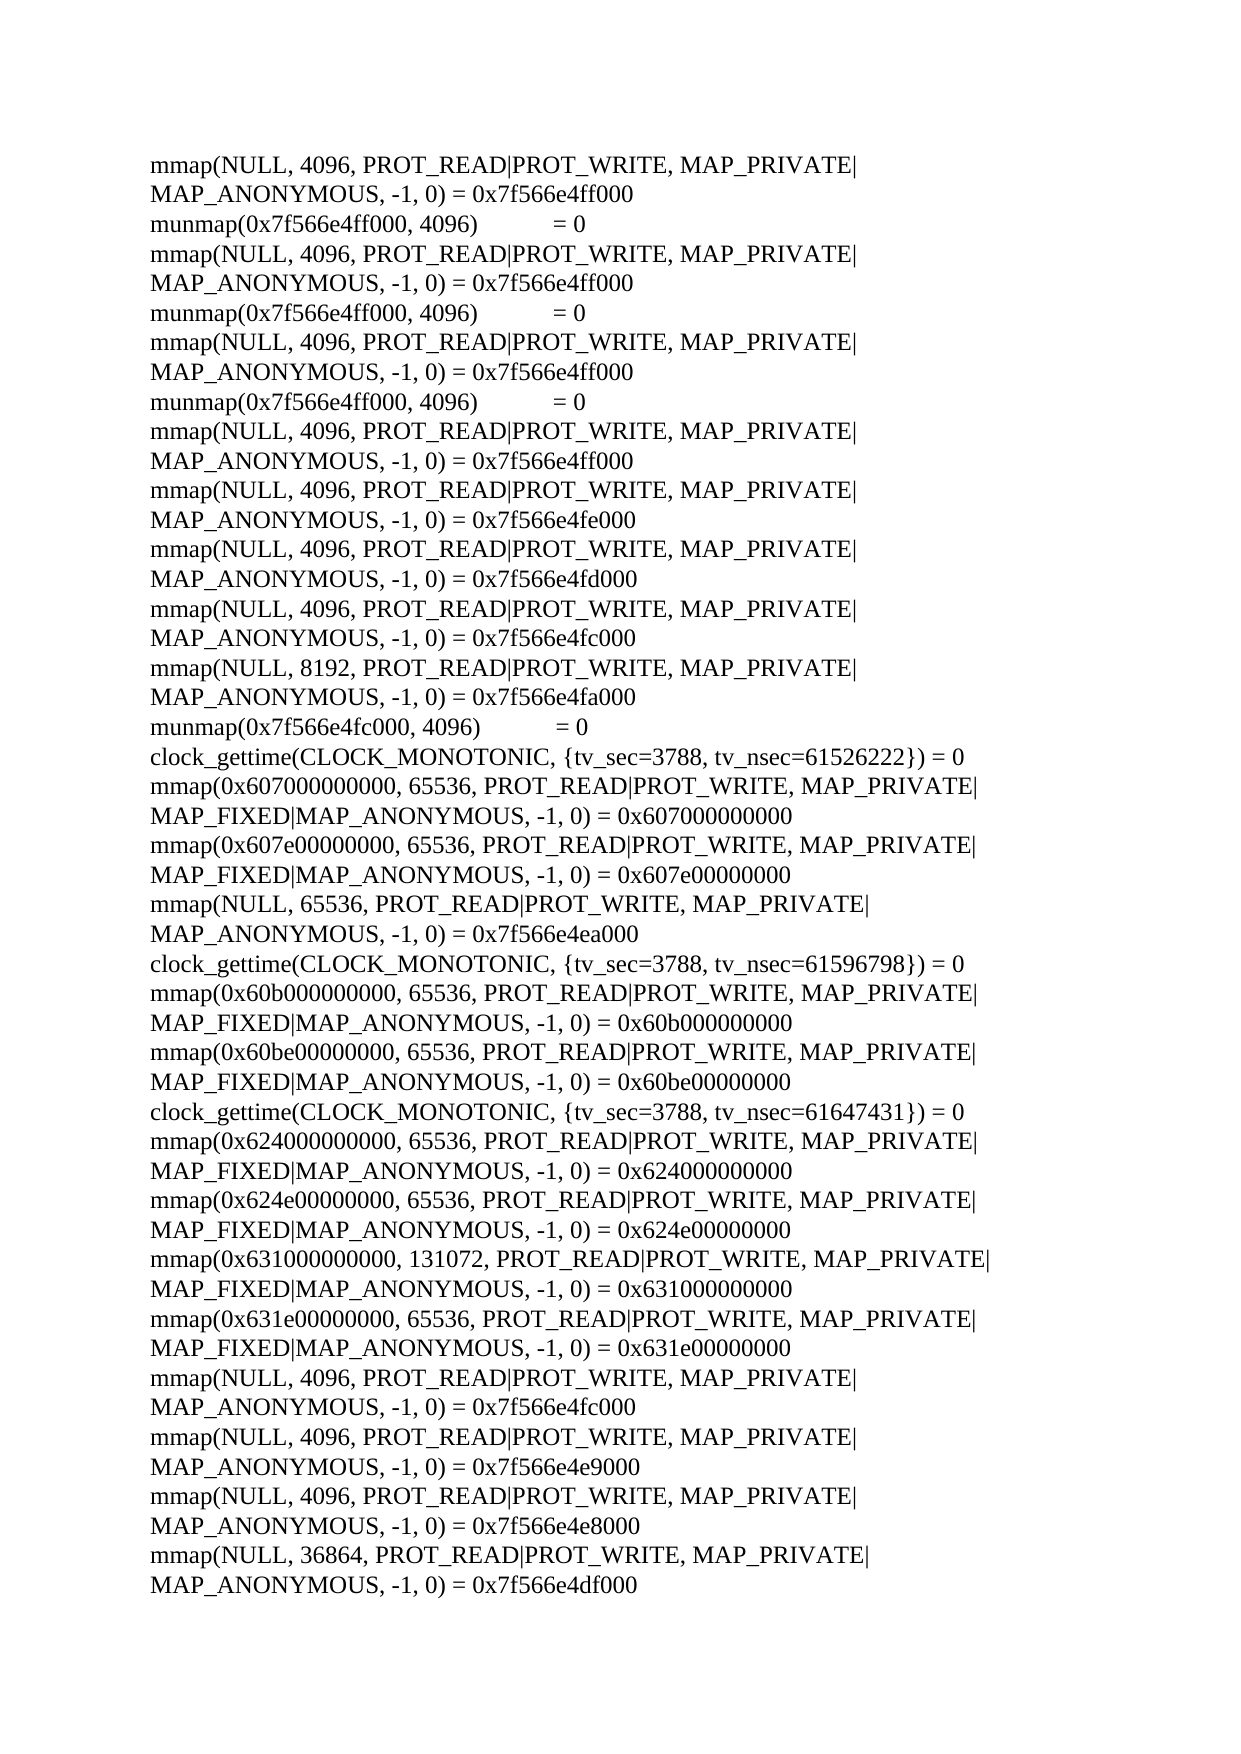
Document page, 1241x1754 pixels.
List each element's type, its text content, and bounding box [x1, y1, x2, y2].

text munmap(0x7f566e4fc000, 4096) = 0 [150, 712, 1090, 741]
text mmap(NULL, 4096, PROT_READ|PROT_WRITE, MAP_PRIVATE|MAP_ANONYMOUS, -1, 0) = 0x7f566e4ff000 [150, 239, 1090, 297]
text munmap(0x7f566e4ff000, 4096) = 0 [150, 298, 1090, 327]
text mmap(NULL, 4096, PROT_READ|PROT_WRITE, MAP_PRIVATE|MAP_ANONYMOUS, -1, 0) = 0x7f566e4fc000 [150, 1363, 1090, 1421]
text mmap(NULL, 4096, PROT_READ|PROT_WRITE, MAP_PRIVATE|MAP_ANONYMOUS, -1, 0) = 0x7f566e4fc000 [150, 594, 1090, 652]
text clock_gettime(CLOCK_MONOTONIC, {tv_sec=3788, tv_nsec=61596798}) = 0 [150, 949, 1090, 977]
text mmap(NULL, 4096, PROT_READ|PROT_WRITE, MAP_PRIVATE|MAP_ANONYMOUS, -1, 0) = 0x7f566e4fd000 [150, 534, 1090, 593]
text mmap(0x60be00000000, 65536, PROT_READ|PROT_WRITE, MAP_PRIVATE|MAP_FIXED|MAP_ANONYMOUS, -1, 0) = 0x60be00000000 [150, 1037, 1090, 1096]
text mmap(NULL, 65536, PROT_READ|PROT_WRITE, MAP_PRIVATE|MAP_ANONYMOUS, -1, 0) = 0x7f566e4ea000 [150, 889, 1090, 948]
text mmap(0x631e00000000, 65536, PROT_READ|PROT_WRITE, MAP_PRIVATE|MAP_FIXED|MAP_ANONYMOUS, -1, 0) = 0x631e00000000 [150, 1304, 1090, 1362]
text mmap(0x631000000000, 131072, PROT_READ|PROT_WRITE, MAP_PRIVATE|MAP_FIXED|MAP_ANONYMOUS, -1, 0) = 0x631000000000 [150, 1244, 1090, 1303]
text munmap(0x7f566e4ff000, 4096) = 0 [150, 209, 1090, 238]
text mmap(NULL, 4096, PROT_READ|PROT_WRITE, MAP_PRIVATE|MAP_ANONYMOUS, -1, 0) = 0x7f566e4ff000 [150, 416, 1090, 474]
text mmap(0x624e00000000, 65536, PROT_READ|PROT_WRITE, MAP_PRIVATE|MAP_FIXED|MAP_ANONYMOUS, -1, 0) = 0x624e00000000 [150, 1185, 1090, 1244]
text mmap(NULL, 4096, PROT_READ|PROT_WRITE, MAP_PRIVATE|MAP_ANONYMOUS, -1, 0) = 0x7f566e4e9000 [150, 1422, 1090, 1480]
text mmap(0x607e00000000, 65536, PROT_READ|PROT_WRITE, MAP_PRIVATE|MAP_FIXED|MAP_ANONYMOUS, -1, 0) = 0x607e00000000 [150, 830, 1090, 889]
text mmap(0x60b000000000, 65536, PROT_READ|PROT_WRITE, MAP_PRIVATE|MAP_FIXED|MAP_ANONYMOUS, -1, 0) = 0x60b000000000 [150, 978, 1090, 1037]
text mmap(0x607000000000, 65536, PROT_READ|PROT_WRITE, MAP_PRIVATE|MAP_FIXED|MAP_ANONYMOUS, -1, 0) = 0x607000000000 [150, 771, 1090, 829]
text mmap(NULL, 4096, PROT_READ|PROT_WRITE, MAP_PRIVATE|MAP_ANONYMOUS, -1, 0) = 0x7f566e4ff000 [150, 327, 1090, 386]
text clock_gettime(CLOCK_MONOTONIC, {tv_sec=3788, tv_nsec=61647431}) = 0 [150, 1097, 1090, 1125]
text mmap(NULL, 8192, PROT_READ|PROT_WRITE, MAP_PRIVATE|MAP_ANONYMOUS, -1, 0) = 0x7f566e4fa000 [150, 653, 1090, 711]
text clock_gettime(CLOCK_MONOTONIC, {tv_sec=3788, tv_nsec=61526222}) = 0 [150, 742, 1090, 770]
text mmap(0x624000000000, 65536, PROT_READ|PROT_WRITE, MAP_PRIVATE|MAP_FIXED|MAP_ANONYMOUS, -1, 0) = 0x624000000000 [150, 1126, 1090, 1184]
text mmap(NULL, 4096, PROT_READ|PROT_WRITE, MAP_PRIVATE|MAP_ANONYMOUS, -1, 0) = 0x7f566e4ff000 [150, 150, 1090, 208]
text mmap(NULL, 4096, PROT_READ|PROT_WRITE, MAP_PRIVATE|MAP_ANONYMOUS, -1, 0) = 0x7f566e4e8000 [150, 1481, 1090, 1539]
text mmap(NULL, 4096, PROT_READ|PROT_WRITE, MAP_PRIVATE|MAP_ANONYMOUS, -1, 0) = 0x7f566e4fe000 [150, 475, 1090, 534]
text munmap(0x7f566e4ff000, 4096) = 0 [150, 387, 1090, 415]
text mmap(NULL, 36864, PROT_READ|PROT_WRITE, MAP_PRIVATE|MAP_ANONYMOUS, -1, 0) = 0x7f566e4df000 [150, 1540, 1090, 1599]
